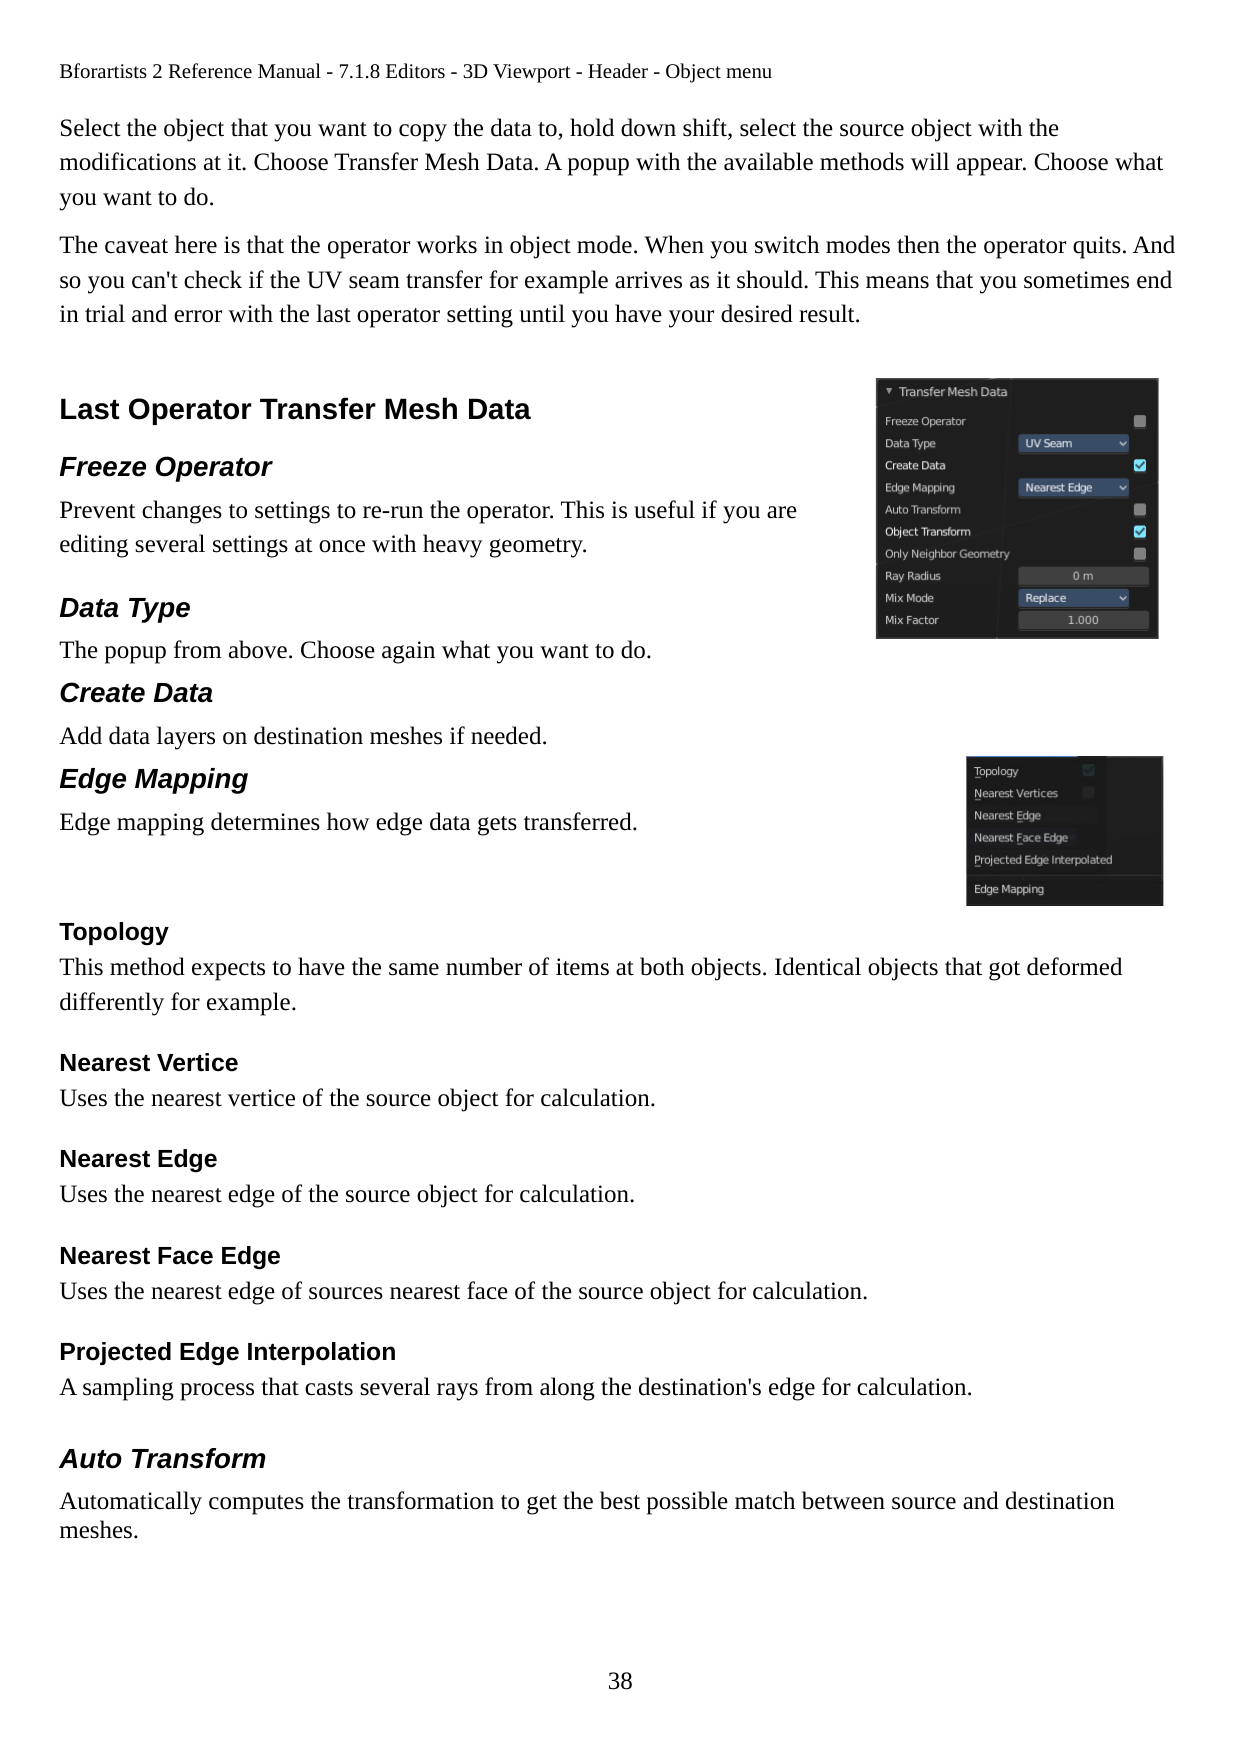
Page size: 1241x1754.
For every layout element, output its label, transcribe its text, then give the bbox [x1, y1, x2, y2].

subtitle Projected Edge Interpolation [59, 1337, 1181, 1366]
text Select the object that you want to copy the data to, hold down shift, select the source object with the modifications at it. Choose Transfer Mesh Data. A popup with the available methods will appear. Choose what you want to do. [59, 113, 1181, 210]
text Automatically computes the transformation to get the best possible match between source and destination meshes. [59, 1486, 1181, 1544]
text Uses the nearest vertice of the source object for calculation. [59, 1083, 1181, 1112]
subtitle Nearest Vertice [59, 1048, 1181, 1077]
subtitle Nearest Face Edge [59, 1241, 1181, 1269]
subtitle Freeze Operator [59, 451, 875, 483]
subtitle Last Operator Transfer Mesh Data [59, 392, 875, 426]
subtitle [1159, 451, 1181, 483]
subtitle Nearest Edge [59, 1144, 1181, 1173]
text The caveat here is that the operator works in object mode. When you switch modes then the operator quits. And so you can't check if the UV seam transfer for example arrives as it should. This means that you sometimes end in trial and error with the last operator setting until you have your desired result. [59, 231, 1181, 328]
text Prevent changes to settings to re-run the operator. This is useful if you are editing several settings at once with heavy geometry. [59, 495, 875, 558]
subtitle [1164, 762, 1181, 794]
subtitle [1159, 591, 1181, 623]
subtitle Data Type [59, 591, 875, 623]
text Uses the nearest edge of sources nearest face of the source object for calculation. [59, 1276, 1181, 1304]
subtitle Topology [59, 917, 1181, 946]
subtitle [1159, 392, 1181, 426]
subtitle Create Data [59, 677, 1181, 709]
text Edge mapping determines how edge data gets transferred. [59, 807, 966, 836]
text This method expects to have the same number of items at both objects. Identical objects that got deformed differently for example. [59, 952, 1181, 1015]
text A sampling process that casts several rays from along the destination's edge for calculation. [59, 1372, 1181, 1401]
picture [875, 378, 1159, 639]
text Add data layers on destination meshes if needed. [59, 721, 1181, 750]
subtitle Auto Transform [59, 1442, 1181, 1474]
text Uses the nearest edge of the source object for calculation. [59, 1179, 1181, 1208]
text The popup from above. Choose again what you want to do. [59, 636, 1181, 664]
subtitle Edge Mapping [59, 762, 966, 794]
picture [966, 756, 1164, 906]
